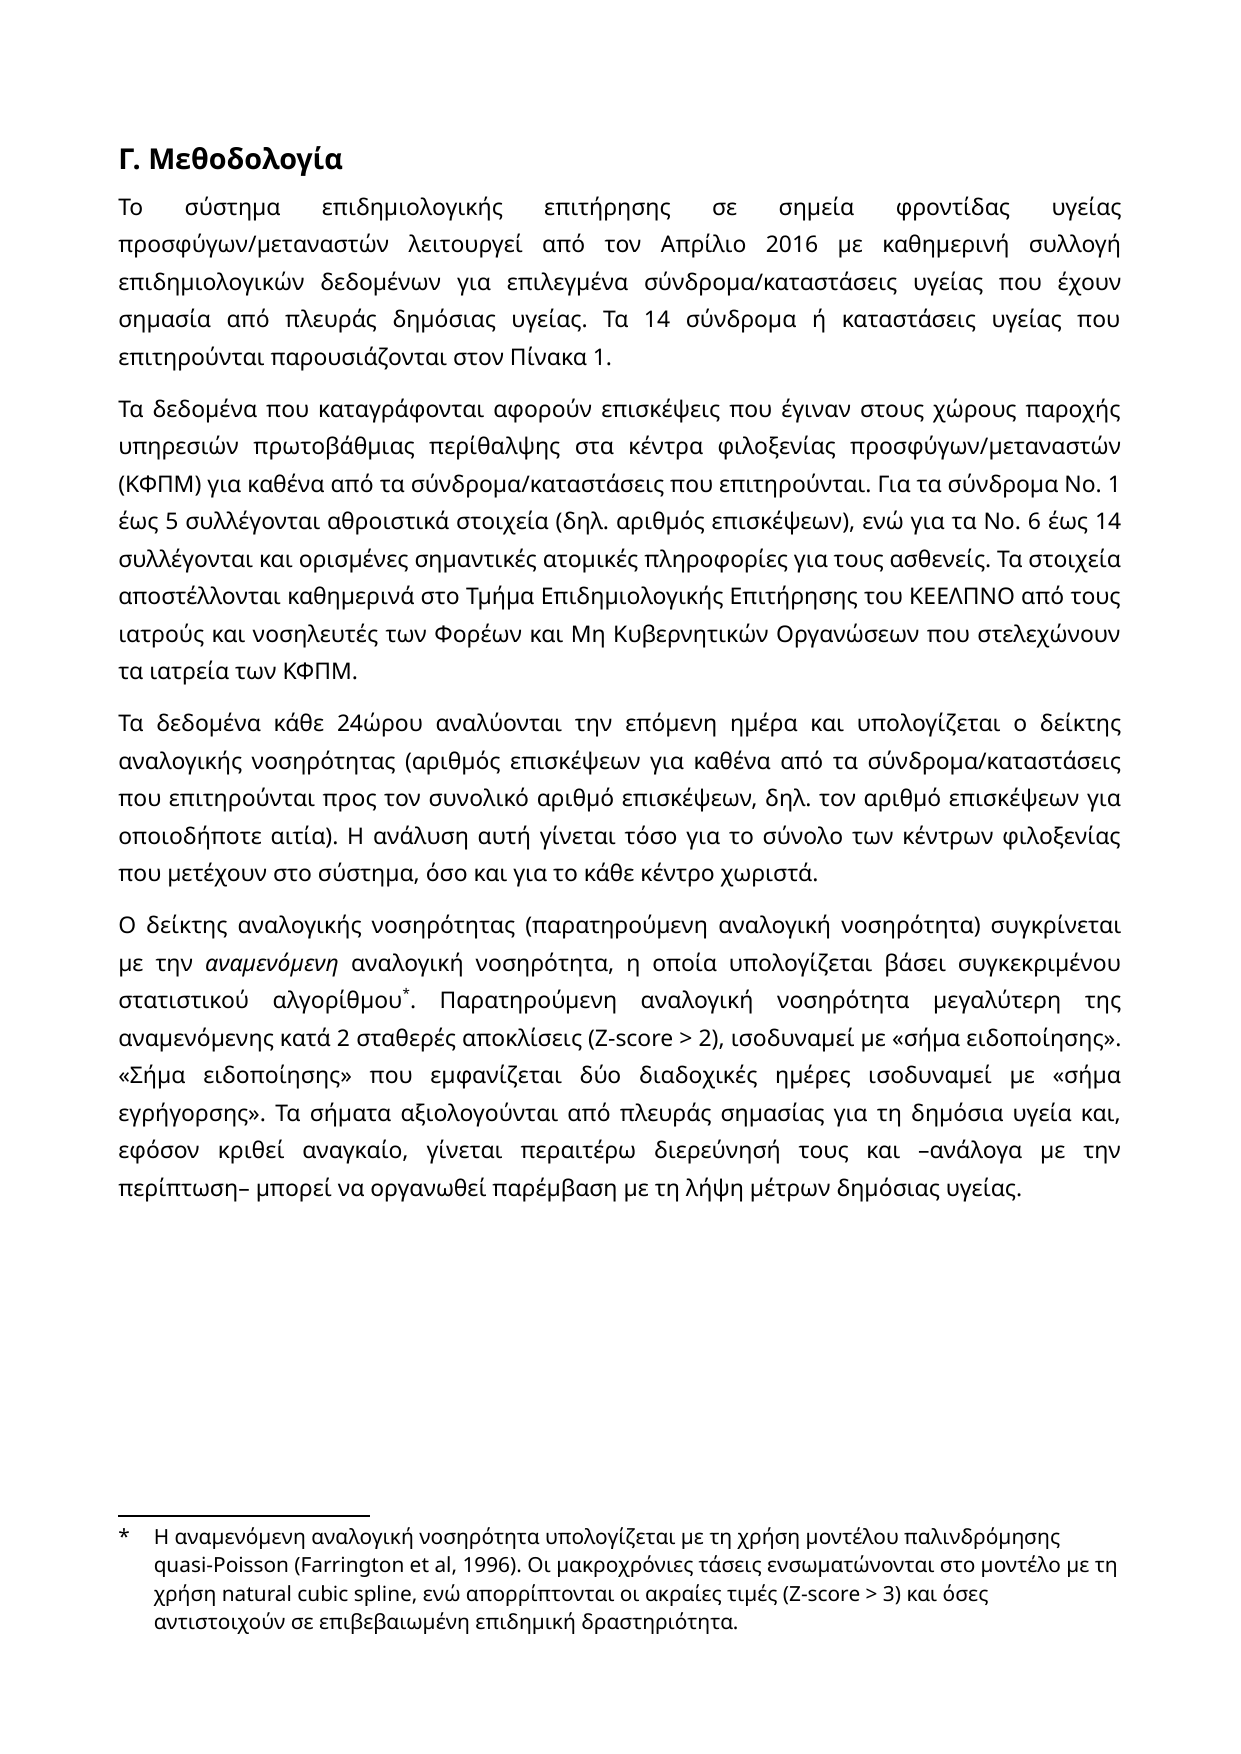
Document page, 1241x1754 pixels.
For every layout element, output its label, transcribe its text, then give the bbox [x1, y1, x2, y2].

text Τα δεδομένα κάθε 24ώρου αναλύονται την επόμενη ημέρα και υπολογίζεται ο δείκτης αναλογικής νοσηρότητας (αριθμός επισκέψεων για καθένα από τα σύνδρομα/καταστάσεις που επιτηρούνται προς τον συνολικό αριθμό επισκέψεων, δηλ. τον αριθμό επισκέψεων για οποιοδήποτε αιτία). Η ανάλυση αυτή γίνεται τόσο για το σύνολο των κέντρων φιλοξενίας που μετέχουν στο σύστημα, όσο και για το κάθε κέντρο χωριστά. [118, 707, 1122, 888]
text Τα δεδομένα που καταγράφονται αφορούν επισκέψεις που έγιναν στους χώρους παροχής υπηρεσιών πρωτοβάθμιας περίθαλψης στα κέντρα φιλοξενίας προσφύγων/μεταναστών (ΚΦΠΜ) για καθένα από τα σύνδρομα/καταστάσεις που επιτηρούνται. Για τα σύνδρομα Νο. 1 έως 5 συλλέγονται αθροιστικά στοιχεία (δηλ. αριθμός επισκέψεων), ενώ για τα Νο. 6 έως 14 συλλέγονται και ορισμένες σημαντικές ατομικές πληροφορίες για τους ασθενείς. Τα στοιχεία αποστέλλονται καθημερινά στο Τμήμα Επιδημιολογικής Επιτήρησης του ΚΕΕΛΠΝΟ από τους ιατρούς και νοσηλευτές των Φορέων και Μη Κυβερνητικών Οργανώσεων που στελεχώνουν τα ιατρεία των ΚΦΠΜ. [118, 393, 1122, 686]
text Ο δείκτης αναλογικής νοσηρότητας (παρατηρούμενη αναλογική νοσηρότητα) συγκρίνεται με την αναμενόμενη αναλογική νοσηρότητα, η οποία υπολογίζεται βάσει συγκεκριμένου στατιστικού αλγορίθμου. Παρατηρούμενη αναλογική νοσηρότητα μεγαλύτερη της αναμενόμενης κατά 2 σταθερές αποκλίσεις (Ζ-score > 2), ισοδυναμεί με «σήμα ειδοποίησης». «Σήμα ειδοποίησης» που εμφανίζεται δύο διαδοχικές ημέρες ισοδυναμεί με «σήμα εγρήγορσης». Τα σήματα αξιολογούνται από πλευράς σημασίας για τη δημόσια υγεία και, εφόσον κριθεί αναγκαίο, γίνεται περαιτέρω διερεύνησή τους και –ανάλογα με την περίπτωση– μπορεί να οργανωθεί παρέμβαση με τη λήψη μέτρων δημόσιας υγείας. [118, 909, 1122, 1203]
subtitle Γ. Μεθοδολογία [118, 139, 1122, 178]
text Η αναμενόμενη αναλογική νοσηρότητα υπολογίζεται με τη χρήση μοντέλου παλινδρόμησης quasi-Poisson (Farrington et al, 1996). Οι μακροχρόνιες τάσεις ενσωματώνονται στο μοντέλο με τη χρήση natural cubic spline, ενώ απορρίπτονται οι ακραίες τιμές (Z-score > 3) και όσες αντιστοιχούν σε επιβεβαιωμένη επιδημική δραστηριότητα. [118, 1522, 1122, 1636]
text Το σύστημα επιδημιολογικής επιτήρησης σε σημεία φροντίδας υγείας προσφύγων/μεταναστών λειτουργεί από τον Απρίλιο 2016 με καθημερινή συλλογή επιδημιολογικών δεδομένων για επιλεγμένα σύνδρομα/καταστάσεις υγείας που έχουν σημασία από πλευράς δημόσιας υγείας. Τα 14 σύνδρομα ή καταστάσεις υγείας που επιτηρούνται παρουσιάζονται στον Πίνακα 1. [118, 191, 1122, 372]
